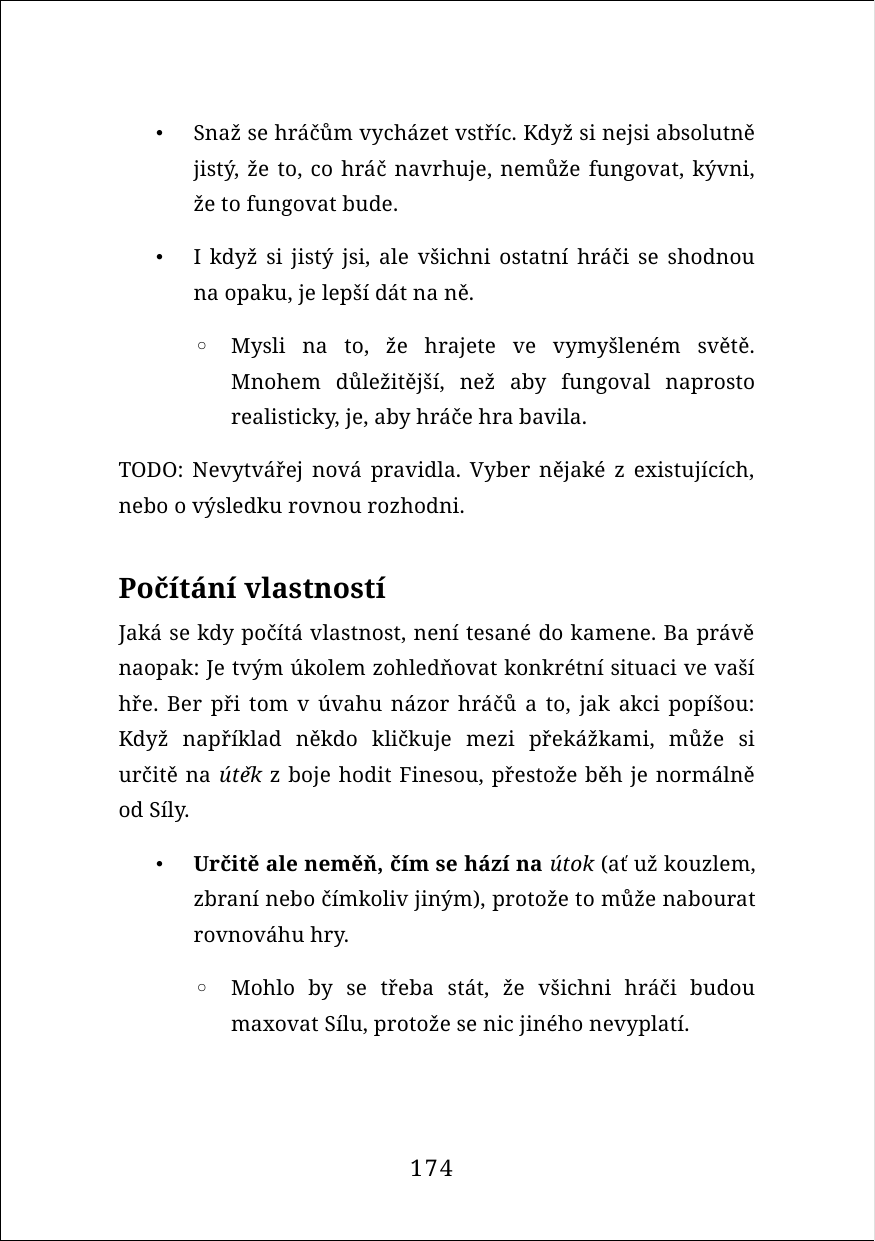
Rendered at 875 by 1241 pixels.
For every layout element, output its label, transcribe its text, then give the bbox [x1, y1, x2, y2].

text Jaká se kdy počítá vlastnost, není tesané do kamene. Ba právě naopak: Je tvým úkolem zohledňovat konkrétní situaci ve vaší hře. Ber při tom v úvahu názor hráčů a to, jak akci popíšou: Když například někdo kličkuje mezi překážkami, může si určitě na útěk z boje hodit Finesou, přestože běh je normálně od Síly. [118, 618, 756, 824]
subtitle Počítání vlastností [118, 568, 756, 606]
text TODO: Nevytvářej nová pravidla. Vyber nějaké z existujících, nebo o výsledku rovnou rozhodni. [118, 456, 756, 519]
list Snaž se hráčům vycházet vstříc. Když si nejsi absolutně jistý, že to, co hráč navrhuje, nemůže fungovat, kývni, že to fungovat bude. [156, 118, 756, 218]
list Mysli na to, že hrajete ve vymyšleném světě. Mnohem důležitější, než aby fungoval naprosto realisticky, je, aby hráče hra bavila. [193, 331, 756, 431]
list Mohlo by se třeba stát, že všichni hráči budou maxovat Sílu, protože se nic jiného nevyplatí. [193, 973, 756, 1037]
list Určitě ale neměň, čím se hází na útok (ať už kouzlem, zbraní nebo čímkoliv jiným), protože to může nabourat rovnováhu hry. [156, 849, 756, 948]
list I když si jistý jsi, ale všichni ostatní hráči se shodnou na opaku, je lepší dát na ně. [156, 242, 756, 306]
